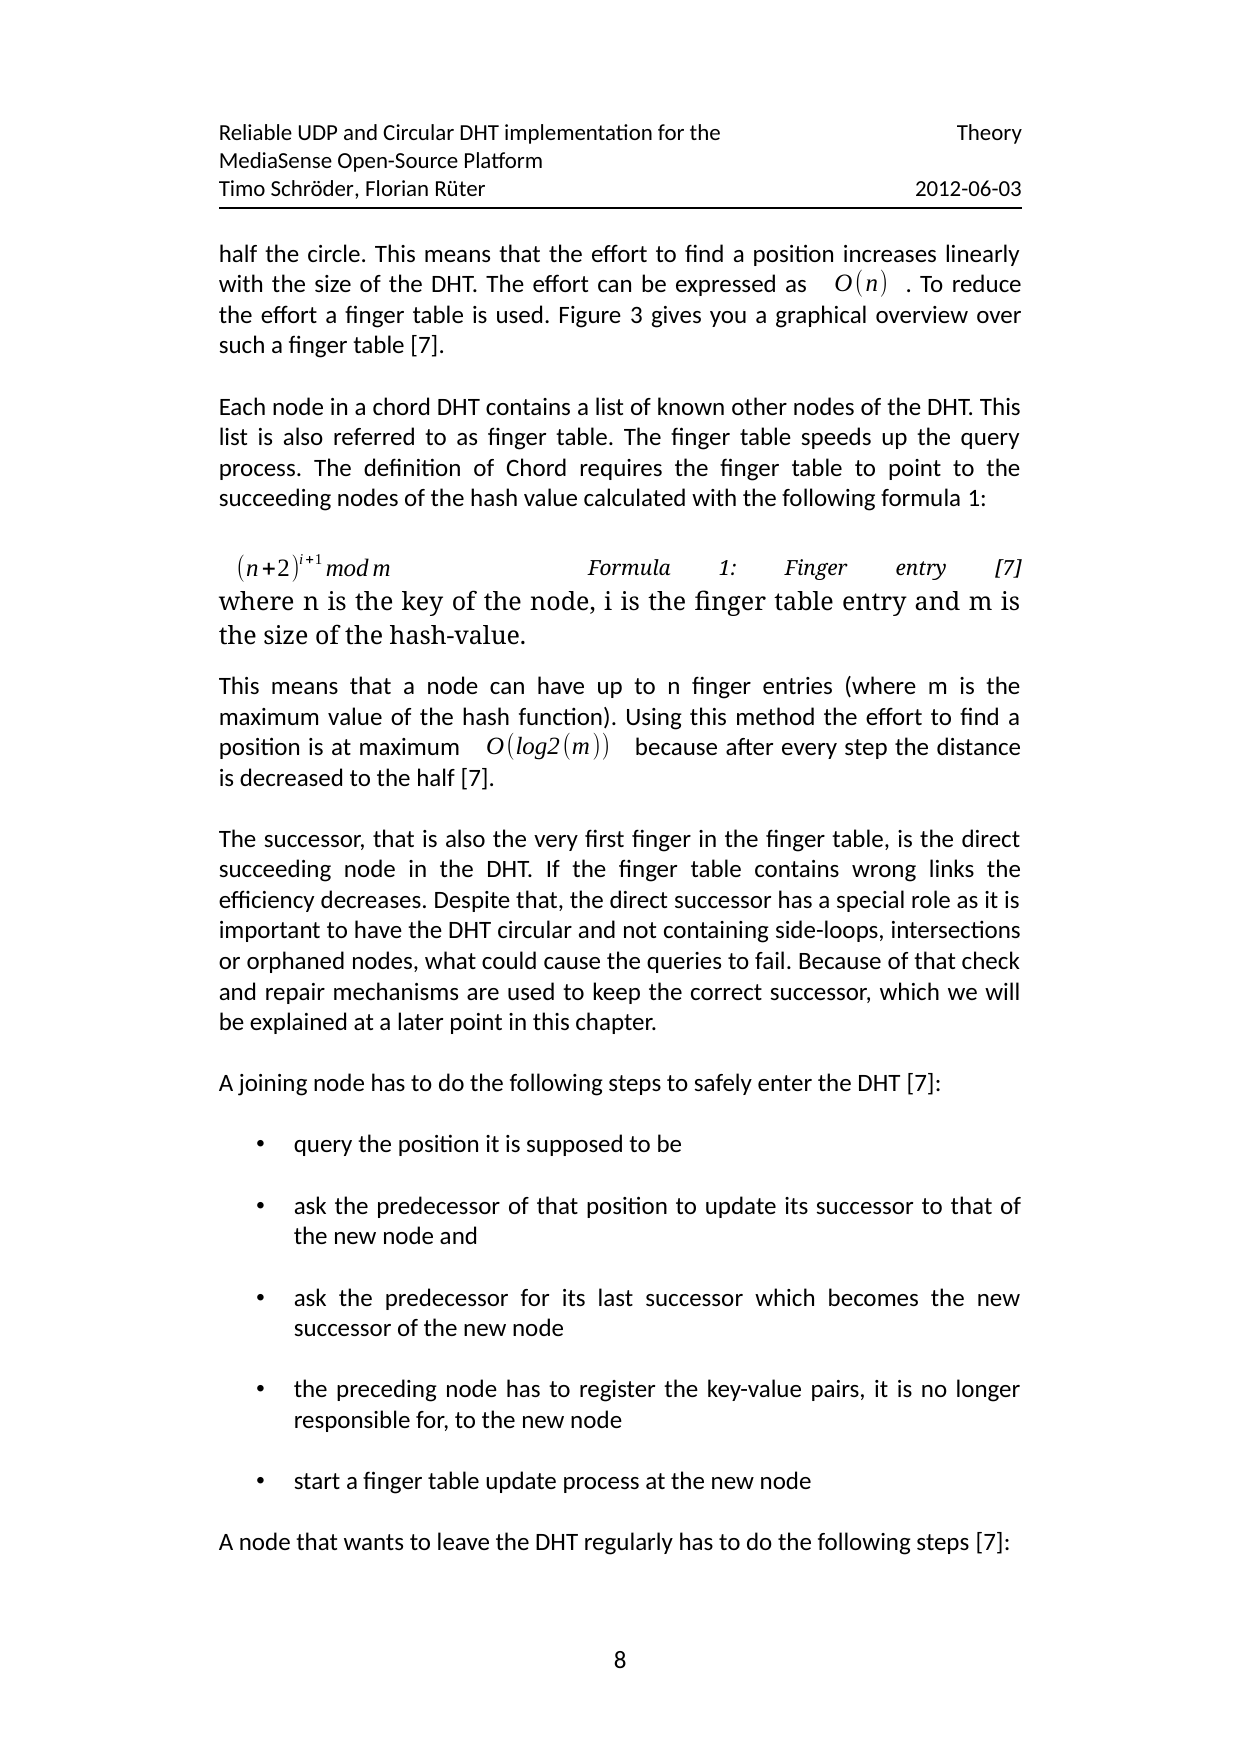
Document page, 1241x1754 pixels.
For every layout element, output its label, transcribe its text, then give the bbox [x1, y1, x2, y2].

text A node that wants to leave the DHT regularly has to do the following steps [7]: [218, 1526, 1022, 1557]
list query the position it is supposed to be [256, 1129, 1022, 1159]
text Formula 1: Finger entry [7] where n is the key of the node, i is the finger table entry and m is the size of the hash-value. [218, 550, 1022, 652]
list ask the predecessor of that position to update its successor to that of the new node and [256, 1190, 1022, 1251]
text This means that a node can have up to n finger entries (where m is the maximum value of the hash function). Using this method the effort to find a position is at maximum because after every step the distance is decreased to the half [7]. [218, 670, 1022, 792]
text A joining node has to do the following steps to safely enter the DHT [7]: [218, 1067, 1022, 1098]
text Each node in a chord DHT contains a list of known other nodes of the DHT. This list is also referred to as finger table. The finger table speeds up the query process. The definition of Chord requires the finger table to point to the succeeding nodes of the hash value calculated with the following formula 1: [218, 391, 1022, 513]
text The successor, that is also the very first finger in the finger table, is the direct succeeding node in the DHT. If the finger table contains wrong links the efficiency decreases. Despite that, the direct successor has a special role as it is important to have the DHT circular and not containing side-loops, intersections or orphaned nodes, what could cause the queries to fail. Because of that check and repair mechanisms are used to keep the correct successor, which we will be explained at a later point in this chapter. [218, 823, 1022, 1037]
list the preceding node has to register the key-value pairs, it is no longer responsible for, to the new node [256, 1373, 1022, 1434]
list ask the predecessor for its last successor which becomes the new successor of the new node [256, 1282, 1022, 1343]
text half the circle. This means that the effort to find a position increases linearly with the size of the DHT. The effort can be expressed as . To reduce the effort a finger table is used. Figure 3 gives you a graphical overview over such a finger table [7]. [218, 238, 1022, 360]
list start a finger table update process at the new node [256, 1465, 1022, 1496]
